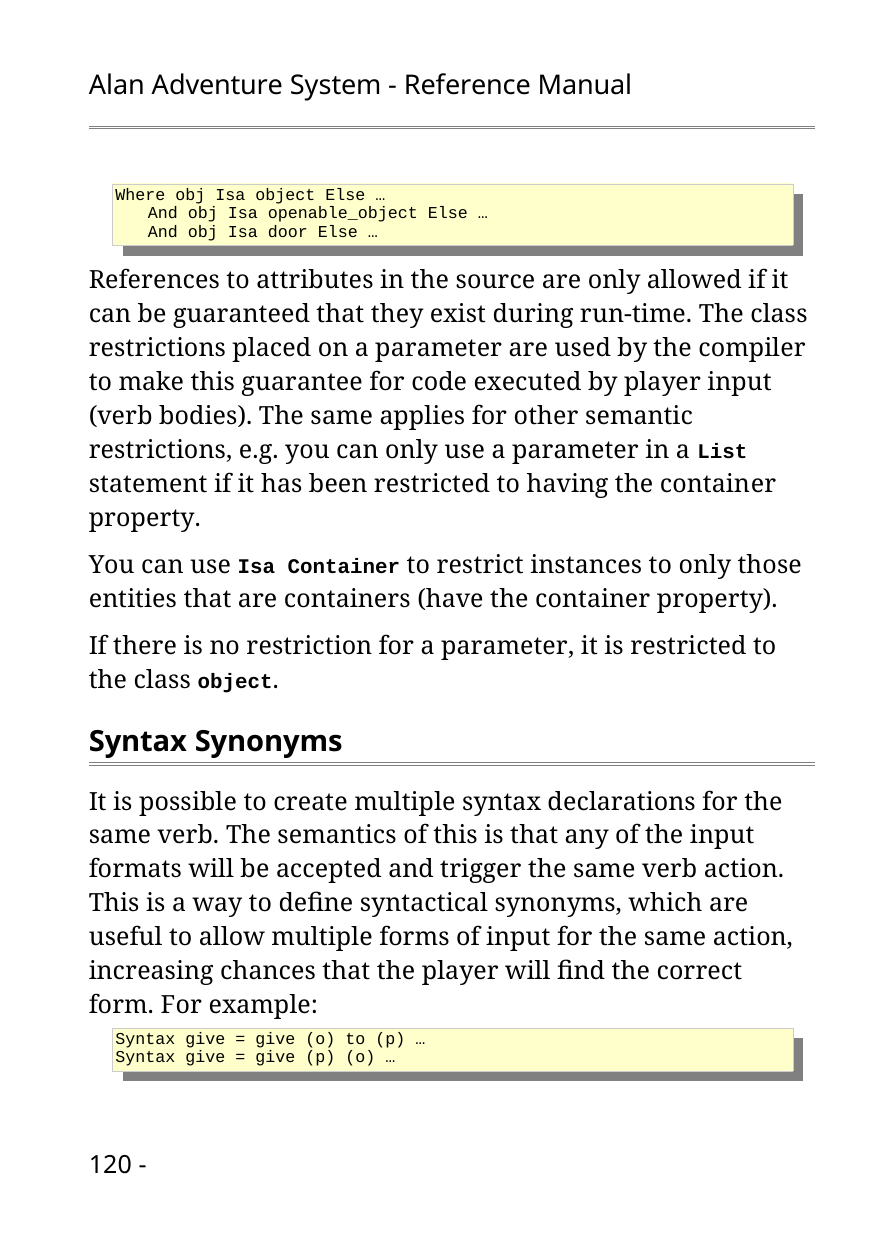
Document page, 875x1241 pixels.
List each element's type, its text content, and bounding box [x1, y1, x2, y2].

text References to attributes in the source are only allowed if it can be guaranteed that they exist during run-time. The class restrictions placed on a parameter are used by the compiler to make this guarantee for code executed by player input (verb bodies). The same applies for other semantic restrictions, e.g. you can only use a parameter in a List statement if it has been restricted to having the contain­er property. [88, 262, 815, 534]
text Syntax give = give (o) to (p) … Syntax give = give (p) (o) … [113, 1029, 793, 1071]
text Where obj Isa object Else … And obj Isa openable_object Else … And obj Isa door Else … [113, 185, 793, 245]
text You can use Isa Container to restrict instances to only those entities that are containers (have the container property). [88, 547, 815, 615]
subtitle Syntax Synonyms [88, 721, 815, 765]
text It is possible to create multiple syntax declarations for the same verb. The semantics of this is that any of the input formats will be accepted and trigger the same verb action. This is a way to define syntactical synonyms, which are useful to allow multiple forms of input for the same action, increasing chances that the player will find the correct form. For example: [88, 783, 815, 1021]
text If there is no restriction for a parameter, it is restricted to the class object. [88, 628, 815, 696]
